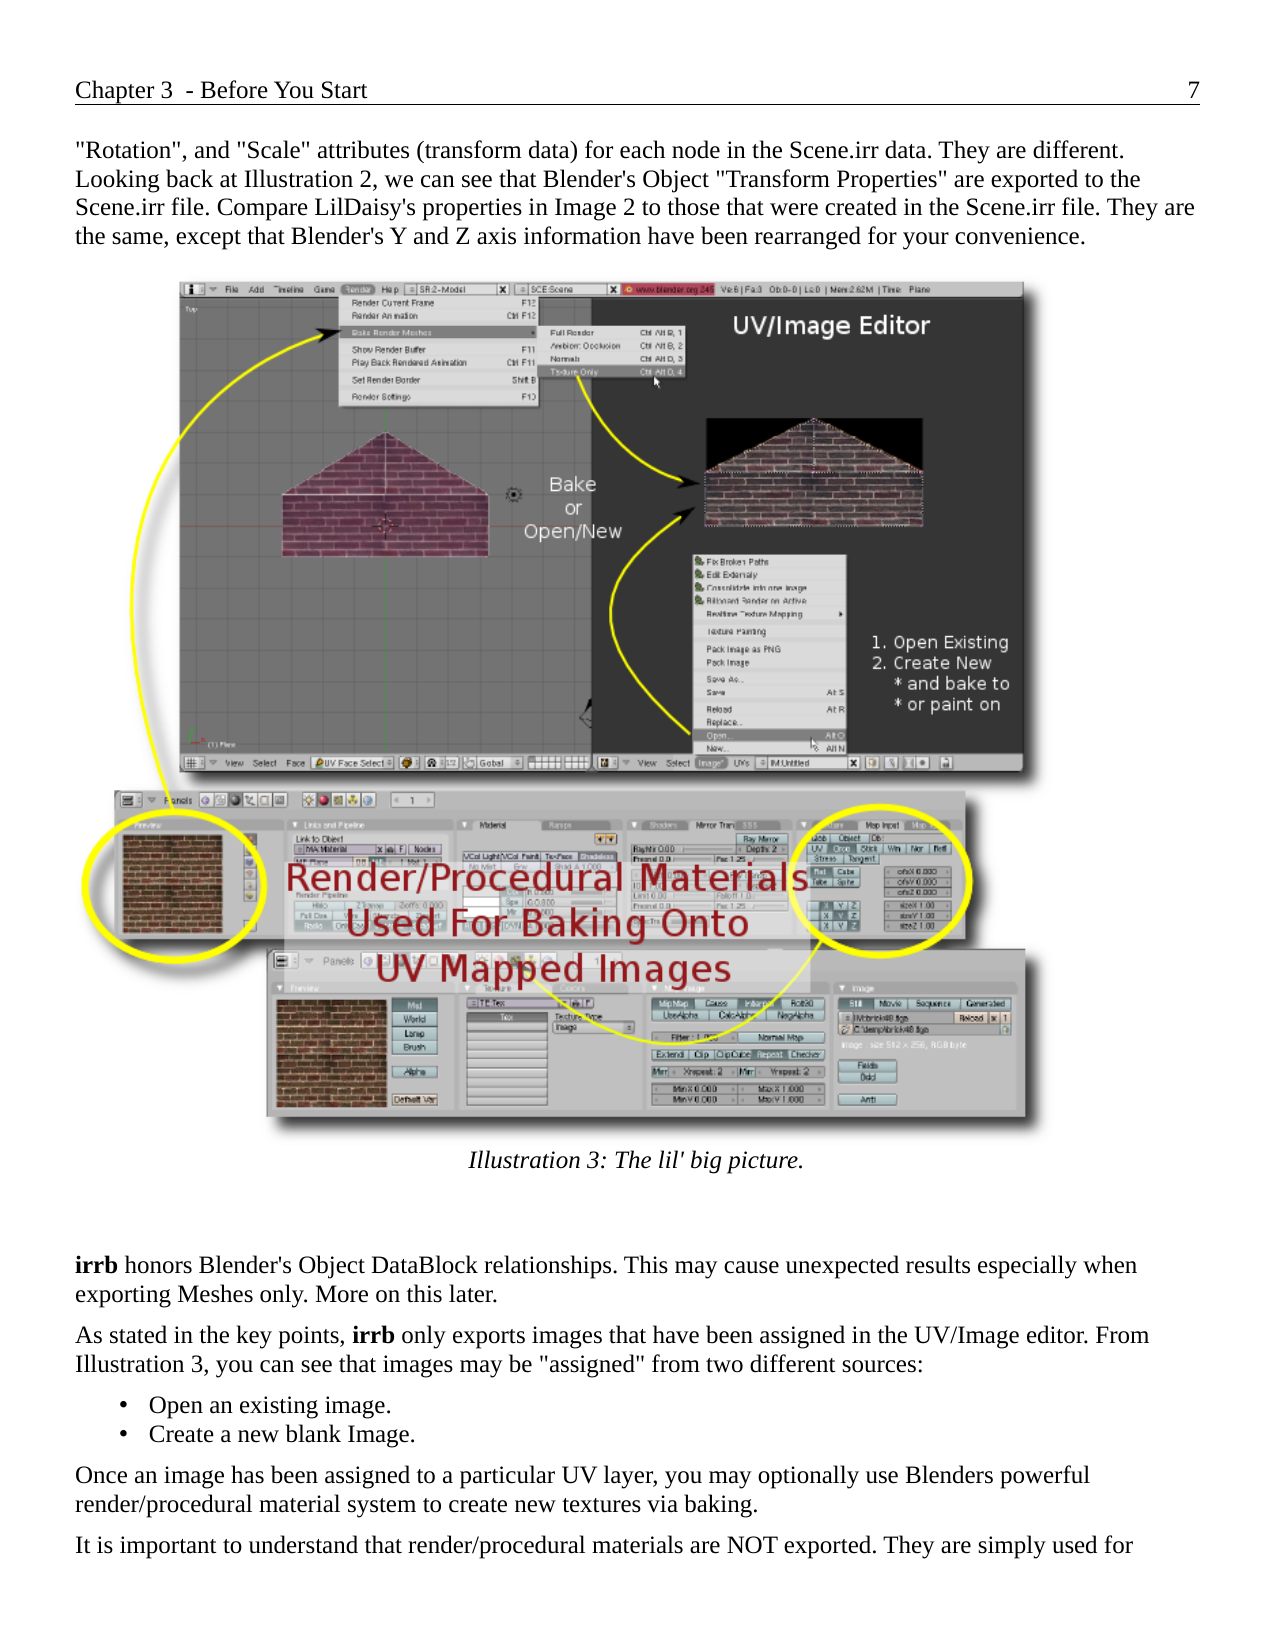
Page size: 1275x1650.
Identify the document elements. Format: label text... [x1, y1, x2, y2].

text irrb honors Blender's Object DataBlock relationships. This may cause unexpected results especially when exporting Meshes only. More on this later. [75, 1174, 1200, 1307]
text It is important to understand that render/procedural materials are NOT exported. They are simply used for [75, 1530, 1200, 1559]
list Open an existing image. [119, 1390, 1200, 1419]
text Once an image has been assigned to a particular UV layer, you may optionally use Blenders powerful render/procedural material system to create new textures via baking. [75, 1460, 1200, 1517]
text "Rotation", and "Scale" attributes (transform data) for each node in the Scene.irr data. They are different. Looking back at Illustration 2, we can see that Blender's Object "Transform Properties" are exported to the Scene.irr file. Compare LilDaisy's properties in Image 2 to those that were created in the Scene.irr file. They are the same, except that Blender's Y and Z axis information have been rearranged for your convenience. [75, 135, 1200, 250]
text Illustration 3: The lil' big picture. [75, 1146, 1200, 1174]
list Create a new blank Image. [119, 1419, 1200, 1447]
text [75, 262, 1200, 275]
picture [75, 275, 1054, 1146]
text As stated in the key points, irrb only exports images that have been assigned in the UV/Image editor. From Illustration 3, you can see that images may be "assigned" from two different sources: [75, 1320, 1200, 1377]
